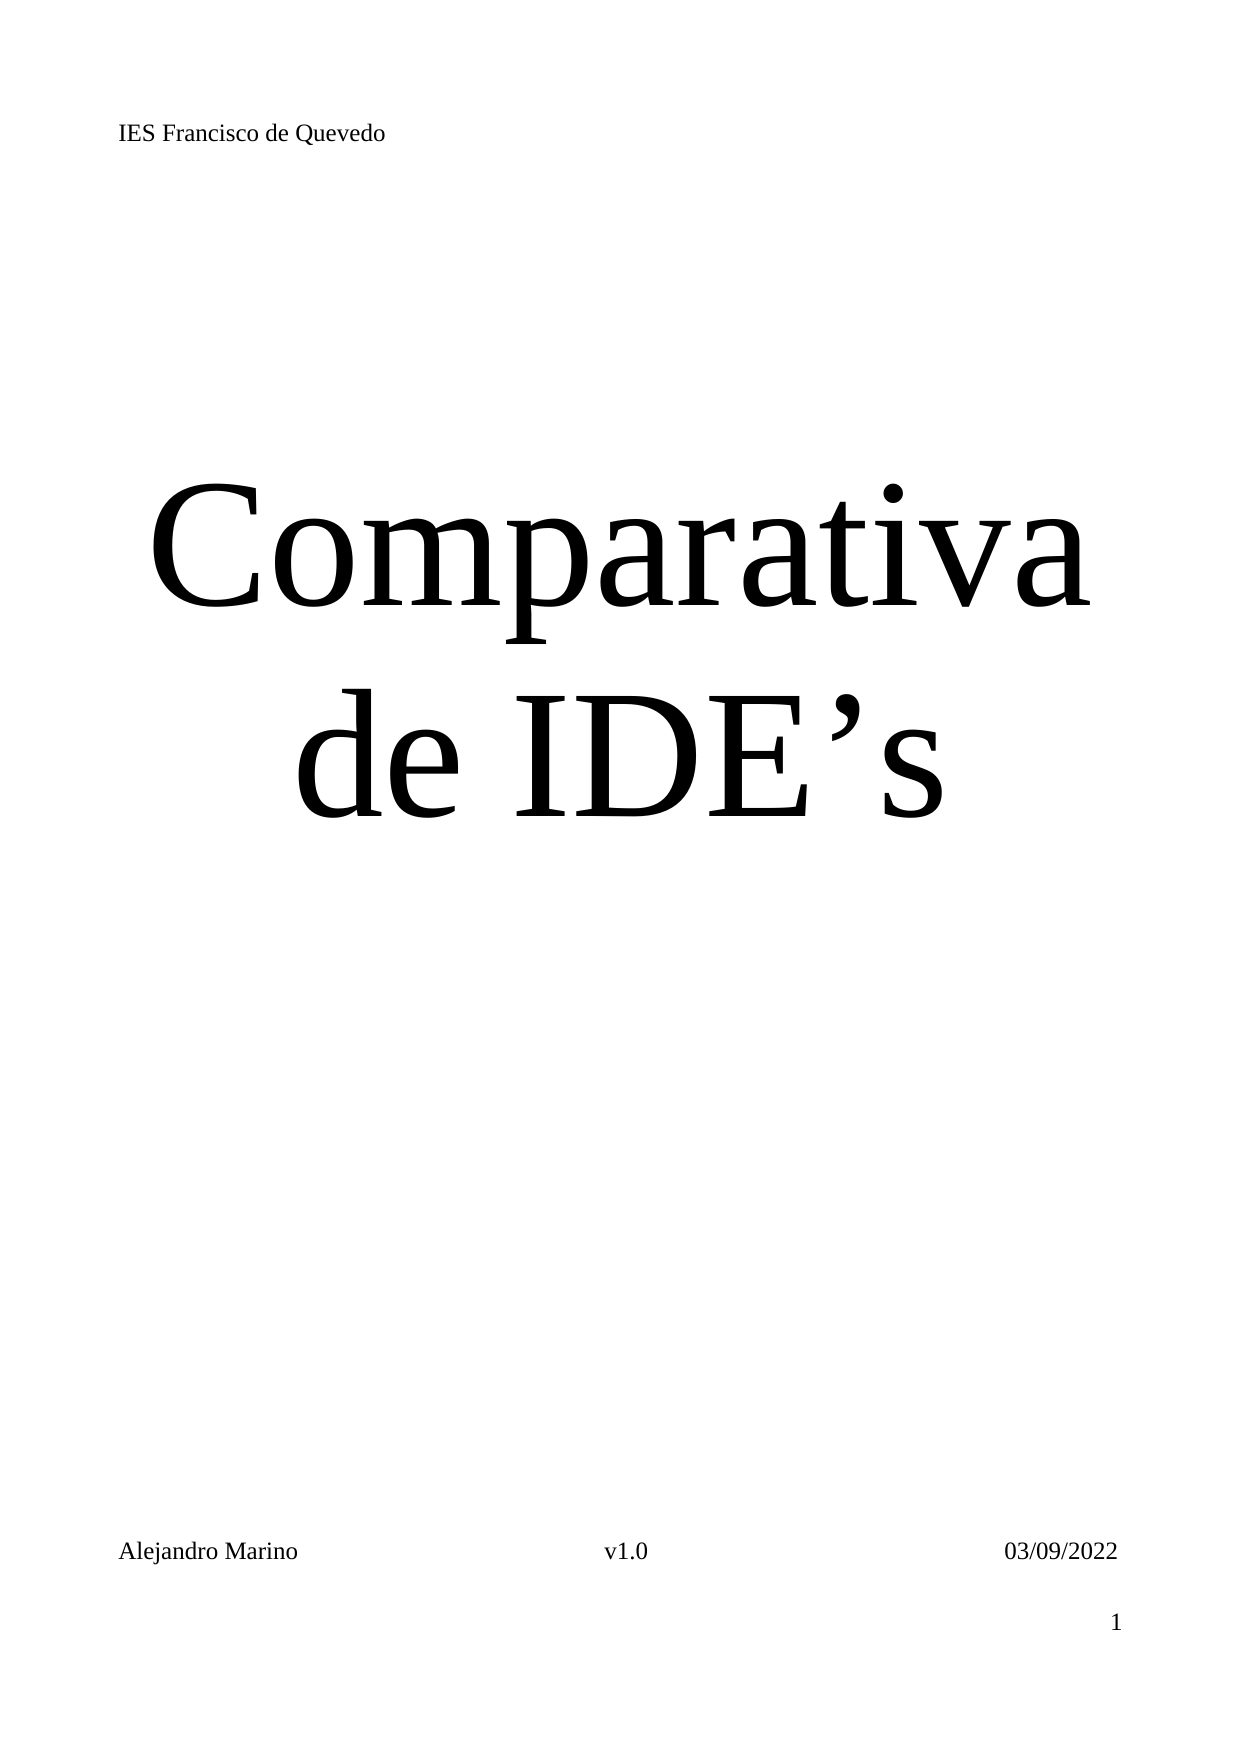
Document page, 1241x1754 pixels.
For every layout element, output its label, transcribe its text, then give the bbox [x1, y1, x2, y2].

text Comparativa [118, 434, 1122, 645]
text de IDE’s [118, 645, 1122, 856]
text Alejandro Marino v1.0 03/09/2022 [118, 1536, 1122, 1565]
text IES Francisco de Quevedo [118, 118, 1122, 147]
